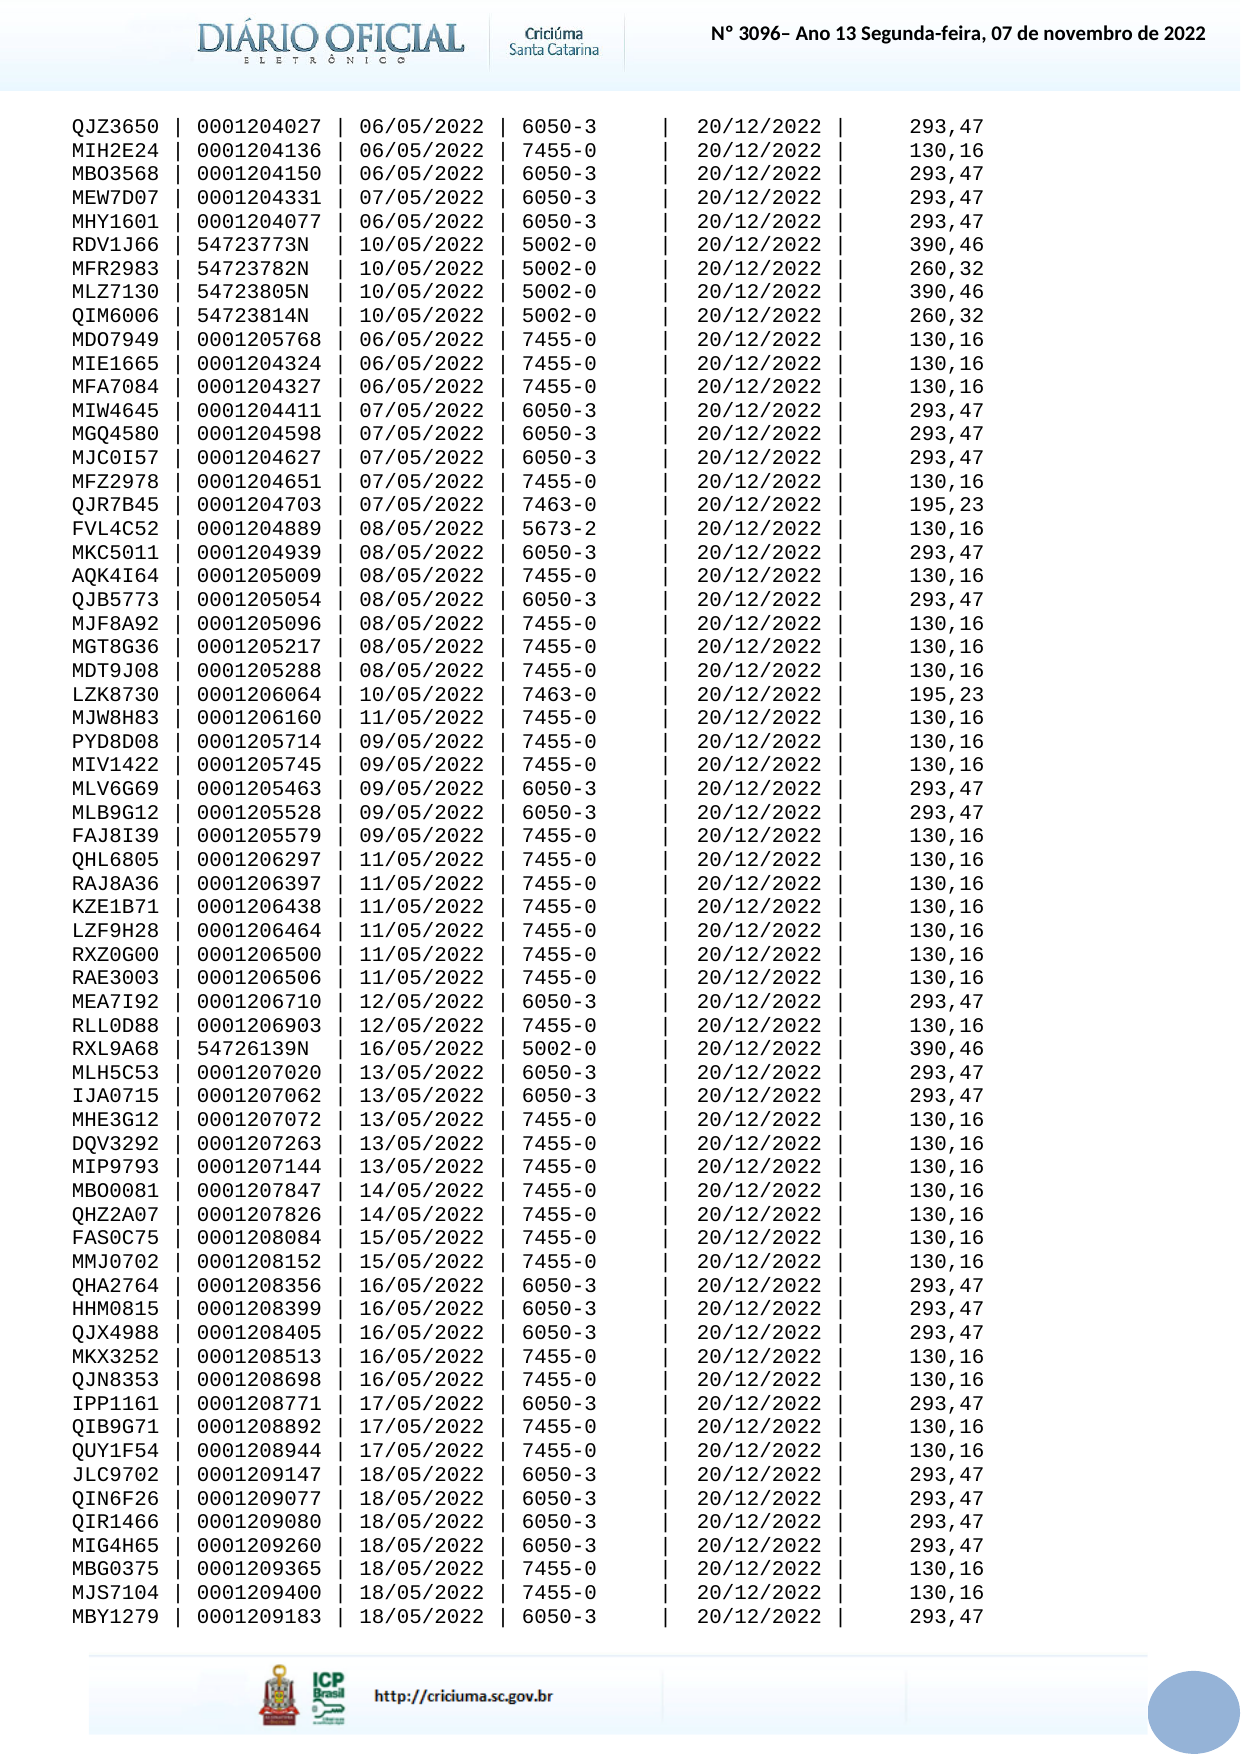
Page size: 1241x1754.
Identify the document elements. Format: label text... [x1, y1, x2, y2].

text RXZ0G00 | 0001206500 | 11/05/2022 | 7455-0 | 20/12/2022 | 130,16 [59, 944, 1167, 967]
text FAS0C75 | 0001208084 | 15/05/2022 | 7455-0 | 20/12/2022 | 130,16 [59, 1227, 1167, 1251]
text MFR2983 | 54723782N | 10/05/2022 | 5002-0 | 20/12/2022 | 260,32 [59, 258, 1167, 282]
text MJF8A92 | 0001205096 | 08/05/2022 | 7455-0 | 20/12/2022 | 130,16 [59, 613, 1167, 636]
text MKX3252 | 0001208513 | 16/05/2022 | 7455-0 | 20/12/2022 | 130,16 [59, 1346, 1167, 1369]
text LZF9H28 | 0001206464 | 11/05/2022 | 7455-0 | 20/12/2022 | 130,16 [59, 920, 1167, 944]
text PYD8D08 | 0001205714 | 09/05/2022 | 7455-0 | 20/12/2022 | 130,16 [59, 731, 1167, 754]
text MJS7104 | 0001209400 | 18/05/2022 | 7455-0 | 20/12/2022 | 130,16 [59, 1582, 1167, 1606]
text QUY1F54 | 0001208944 | 17/05/2022 | 7455-0 | 20/12/2022 | 130,16 [59, 1440, 1167, 1464]
text MHY1601 | 0001204077 | 06/05/2022 | 6050-3 | 20/12/2022 | 293,47 [59, 211, 1167, 234]
text QJN8353 | 0001208698 | 16/05/2022 | 7455-0 | 20/12/2022 | 130,16 [59, 1369, 1167, 1393]
text MGQ4580 | 0001204598 | 07/05/2022 | 6050-3 | 20/12/2022 | 293,47 [59, 423, 1167, 447]
text RAJ8A36 | 0001206397 | 11/05/2022 | 7455-0 | 20/12/2022 | 130,16 [59, 873, 1167, 896]
text MBO0081 | 0001207847 | 14/05/2022 | 7455-0 | 20/12/2022 | 130,16 [59, 1180, 1167, 1204]
text DQV3292 | 0001207263 | 13/05/2022 | 7455-0 | 20/12/2022 | 130,16 [59, 1133, 1167, 1156]
text QIN6F26 | 0001209077 | 18/05/2022 | 6050-3 | 20/12/2022 | 293,47 [59, 1487, 1167, 1511]
text QHZ2A07 | 0001207826 | 14/05/2022 | 7455-0 | 20/12/2022 | 130,16 [59, 1204, 1167, 1227]
text FAJ8I39 | 0001205579 | 09/05/2022 | 7455-0 | 20/12/2022 | 130,16 [59, 825, 1167, 849]
text KZE1B71 | 0001206438 | 11/05/2022 | 7455-0 | 20/12/2022 | 130,16 [59, 896, 1167, 920]
text MDT9J08 | 0001205288 | 08/05/2022 | 7455-0 | 20/12/2022 | 130,16 [59, 660, 1167, 683]
text MFA7084 | 0001204327 | 06/05/2022 | 7455-0 | 20/12/2022 | 130,16 [59, 376, 1167, 400]
text QHA2764 | 0001208356 | 16/05/2022 | 6050-3 | 20/12/2022 | 293,47 [59, 1275, 1167, 1298]
text MGT8G36 | 0001205217 | 08/05/2022 | 7455-0 | 20/12/2022 | 130,16 [59, 636, 1167, 660]
text MIH2E24 | 0001204136 | 06/05/2022 | 7455-0 | 20/12/2022 | 130,16 [59, 140, 1167, 163]
text QJX4988 | 0001208405 | 16/05/2022 | 6050-3 | 20/12/2022 | 293,47 [59, 1322, 1167, 1346]
text QJB5773 | 0001205054 | 08/05/2022 | 6050-3 | 20/12/2022 | 293,47 [59, 589, 1167, 613]
text MDO7949 | 0001205768 | 06/05/2022 | 7455-0 | 20/12/2022 | 130,16 [59, 329, 1167, 352]
text MIG4H65 | 0001209260 | 18/05/2022 | 6050-3 | 20/12/2022 | 293,47 [59, 1535, 1167, 1558]
text IPP1161 | 0001208771 | 17/05/2022 | 6050-3 | 20/12/2022 | 293,47 [59, 1393, 1167, 1417]
text MJW8H83 | 0001206160 | 11/05/2022 | 7455-0 | 20/12/2022 | 130,16 [59, 707, 1167, 731]
text MIV1422 | 0001205745 | 09/05/2022 | 7455-0 | 20/12/2022 | 130,16 [59, 754, 1167, 778]
text LZK8730 | 0001206064 | 10/05/2022 | 7463-0 | 20/12/2022 | 195,23 [59, 683, 1167, 707]
text MLH5C53 | 0001207020 | 13/05/2022 | 6050-3 | 20/12/2022 | 293,47 [59, 1062, 1167, 1086]
text AQK4I64 | 0001205009 | 08/05/2022 | 7455-0 | 20/12/2022 | 130,16 [59, 565, 1167, 589]
text MEA7I92 | 0001206710 | 12/05/2022 | 6050-3 | 20/12/2022 | 293,47 [59, 991, 1167, 1014]
text FVL4C52 | 0001204889 | 08/05/2022 | 5673-2 | 20/12/2022 | 130,16 [59, 518, 1167, 542]
text MKC5011 | 0001204939 | 08/05/2022 | 6050-3 | 20/12/2022 | 293,47 [59, 542, 1167, 565]
text MLZ7130 | 54723805N | 10/05/2022 | 5002-0 | 20/12/2022 | 390,46 [59, 282, 1167, 305]
text QHL6805 | 0001206297 | 11/05/2022 | 7455-0 | 20/12/2022 | 130,16 [59, 849, 1167, 873]
text MMJ0702 | 0001208152 | 15/05/2022 | 7455-0 | 20/12/2022 | 130,16 [59, 1251, 1167, 1275]
text MEW7D07 | 0001204331 | 07/05/2022 | 6050-3 | 20/12/2022 | 293,47 [59, 187, 1167, 211]
text MIP9793 | 0001207144 | 13/05/2022 | 7455-0 | 20/12/2022 | 130,16 [59, 1156, 1167, 1180]
text QIR1466 | 0001209080 | 18/05/2022 | 6050-3 | 20/12/2022 | 293,47 [59, 1511, 1167, 1535]
text MBY1279 | 0001209183 | 18/05/2022 | 6050-3 | 20/12/2022 | 293,47 [59, 1606, 1167, 1629]
text MLB9G12 | 0001205528 | 09/05/2022 | 6050-3 | 20/12/2022 | 293,47 [59, 802, 1167, 825]
text MFZ2978 | 0001204651 | 07/05/2022 | 7455-0 | 20/12/2022 | 130,16 [59, 471, 1167, 494]
text MBG0375 | 0001209365 | 18/05/2022 | 7455-0 | 20/12/2022 | 130,16 [59, 1558, 1167, 1582]
text JLC9702 | 0001209147 | 18/05/2022 | 6050-3 | 20/12/2022 | 293,47 [59, 1464, 1167, 1487]
text QJZ3650 | 0001204027 | 06/05/2022 | 6050-3 | 20/12/2022 | 293,47 [59, 116, 1167, 140]
text MHE3G12 | 0001207072 | 13/05/2022 | 7455-0 | 20/12/2022 | 130,16 [59, 1109, 1167, 1133]
text MIE1665 | 0001204324 | 06/05/2022 | 7455-0 | 20/12/2022 | 130,16 [59, 352, 1167, 376]
text IJA0715 | 0001207062 | 13/05/2022 | 6050-3 | 20/12/2022 | 293,47 [59, 1086, 1167, 1109]
text QIM6006 | 54723814N | 10/05/2022 | 5002-0 | 20/12/2022 | 260,32 [59, 305, 1167, 329]
text RDV1J66 | 54723773N | 10/05/2022 | 5002-0 | 20/12/2022 | 390,46 [59, 234, 1167, 258]
text MLV6G69 | 0001205463 | 09/05/2022 | 6050-3 | 20/12/2022 | 293,47 [59, 778, 1167, 802]
text RLL0D88 | 0001206903 | 12/05/2022 | 7455-0 | 20/12/2022 | 130,16 [59, 1014, 1167, 1038]
text QIB9G71 | 0001208892 | 17/05/2022 | 7455-0 | 20/12/2022 | 130,16 [59, 1417, 1167, 1440]
text MJC0I57 | 0001204627 | 07/05/2022 | 6050-3 | 20/12/2022 | 293,47 [59, 447, 1167, 471]
text RAE3003 | 0001206506 | 11/05/2022 | 7455-0 | 20/12/2022 | 130,16 [59, 967, 1167, 991]
text MBO3568 | 0001204150 | 06/05/2022 | 6050-3 | 20/12/2022 | 293,47 [59, 163, 1167, 187]
text RXL9A68 | 54726139N | 16/05/2022 | 5002-0 | 20/12/2022 | 390,46 [59, 1038, 1167, 1062]
text QJR7B45 | 0001204703 | 07/05/2022 | 7463-0 | 20/12/2022 | 195,23 [59, 494, 1167, 518]
text MIW4645 | 0001204411 | 07/05/2022 | 6050-3 | 20/12/2022 | 293,47 [59, 400, 1167, 423]
text HHM0815 | 0001208399 | 16/05/2022 | 6050-3 | 20/12/2022 | 293,47 [59, 1298, 1167, 1322]
